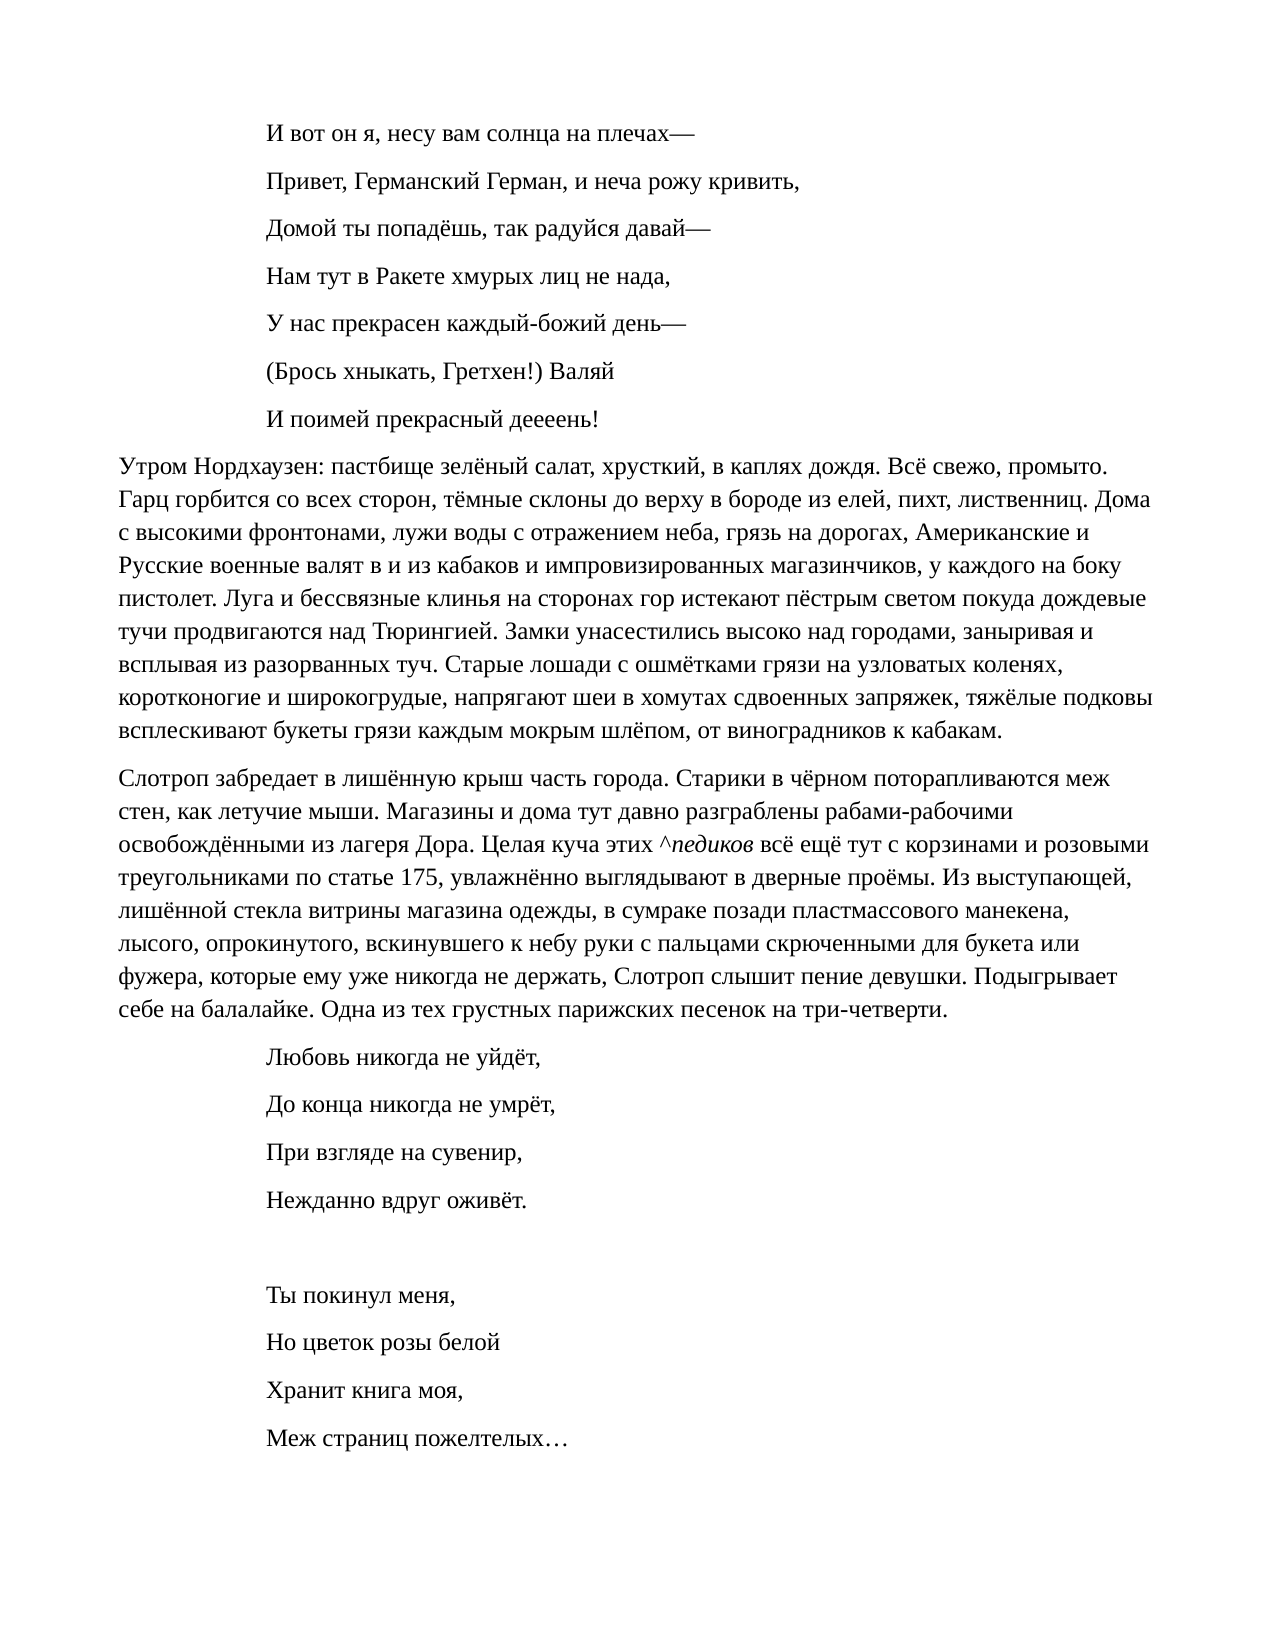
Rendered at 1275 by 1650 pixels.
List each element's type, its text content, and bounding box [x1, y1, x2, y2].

text И поимей прекрасный деееень! [266, 404, 1157, 432]
text Нам тут в Ракете хмурых лиц не нада, [266, 261, 1157, 290]
text До конца никогда не умрёт, [266, 1089, 1157, 1118]
text И вот он я, несу вам солнца на плечах— [266, 118, 1157, 147]
text Нежданно вдруг оживёт. [266, 1185, 1157, 1213]
text Ты покинул меня, [266, 1280, 1157, 1309]
text Слотроп забредает в лишённую крыш часть города. Старики в чёрном поторапливаются меж стен, как летучие мыши. Магазины и дома тут давно разграблены рабами-рабочими освобождёнными из лагеря Дора. Целая куча этих ^педиков всё ещё тут с корзинами и розовыми треугольниками по статье 175, увлажнённо выглядывают в дверные проёмы. Из выступающей, лишённой стекла витрины магазина одежды, в сумраке позади пластмассового манекена, лысого, опрокинутого, вскинувшего к небу руки с пальцами скрюченными для букета или фужера, которые ему уже никогда не держать, Слотроп слышит пение девушки. Подыгрывает себе на балалайке. Одна из тех грустных парижских песенок на три-четверти. [118, 763, 1157, 1023]
text (Брось хныкать, Гретхен!) Валяй [266, 356, 1157, 385]
text При взгляде на сувенир, [266, 1137, 1157, 1166]
text У нас прекрасен каждый-божий день— [266, 308, 1157, 337]
text Привет, Германский Герман, и неча рожу кривить, [266, 166, 1157, 194]
text Домой ты попадёшь, так радуйся давай— [266, 213, 1157, 242]
text Утром Нордхаузен: пастбище зелёный салат, хрусткий, в каплях дождя. Всё свежо, промыто. Гарц горбится со всех сторон, тёмные склоны до верху в бороде из елей, пихт, лиственниц. Дома с высокими фронтонами, лужи воды с отражением неба, грязь на дорогах, Американские и Русские военные валят в и из кабаков и импровизированных магазинчиков, у каждого на боку пистолет. Луга и бессвязные клинья на сторонах гор истекают пёстрым светом покуда дождевые тучи продвигаются над Тюрингией. Замки унасестились высоко над городами, заныривая и всплывая из разорванных туч. Старые лошади с ошмётками грязи на узловатых коленях, коротконогие и широкогрудые, напрягают шеи в хомутах сдвоенных запряжек, тяжёлые подковы всплескивают букеты грязи каждым мокрым шлёпом, от виноградников к кабакам. [118, 451, 1157, 744]
text Любовь никогда не уйдёт, [266, 1042, 1157, 1071]
text Но цветок розы белой [266, 1327, 1157, 1356]
text Меж страниц пожелтелых… [266, 1423, 1157, 1451]
text Хранит книга моя, [266, 1375, 1157, 1404]
